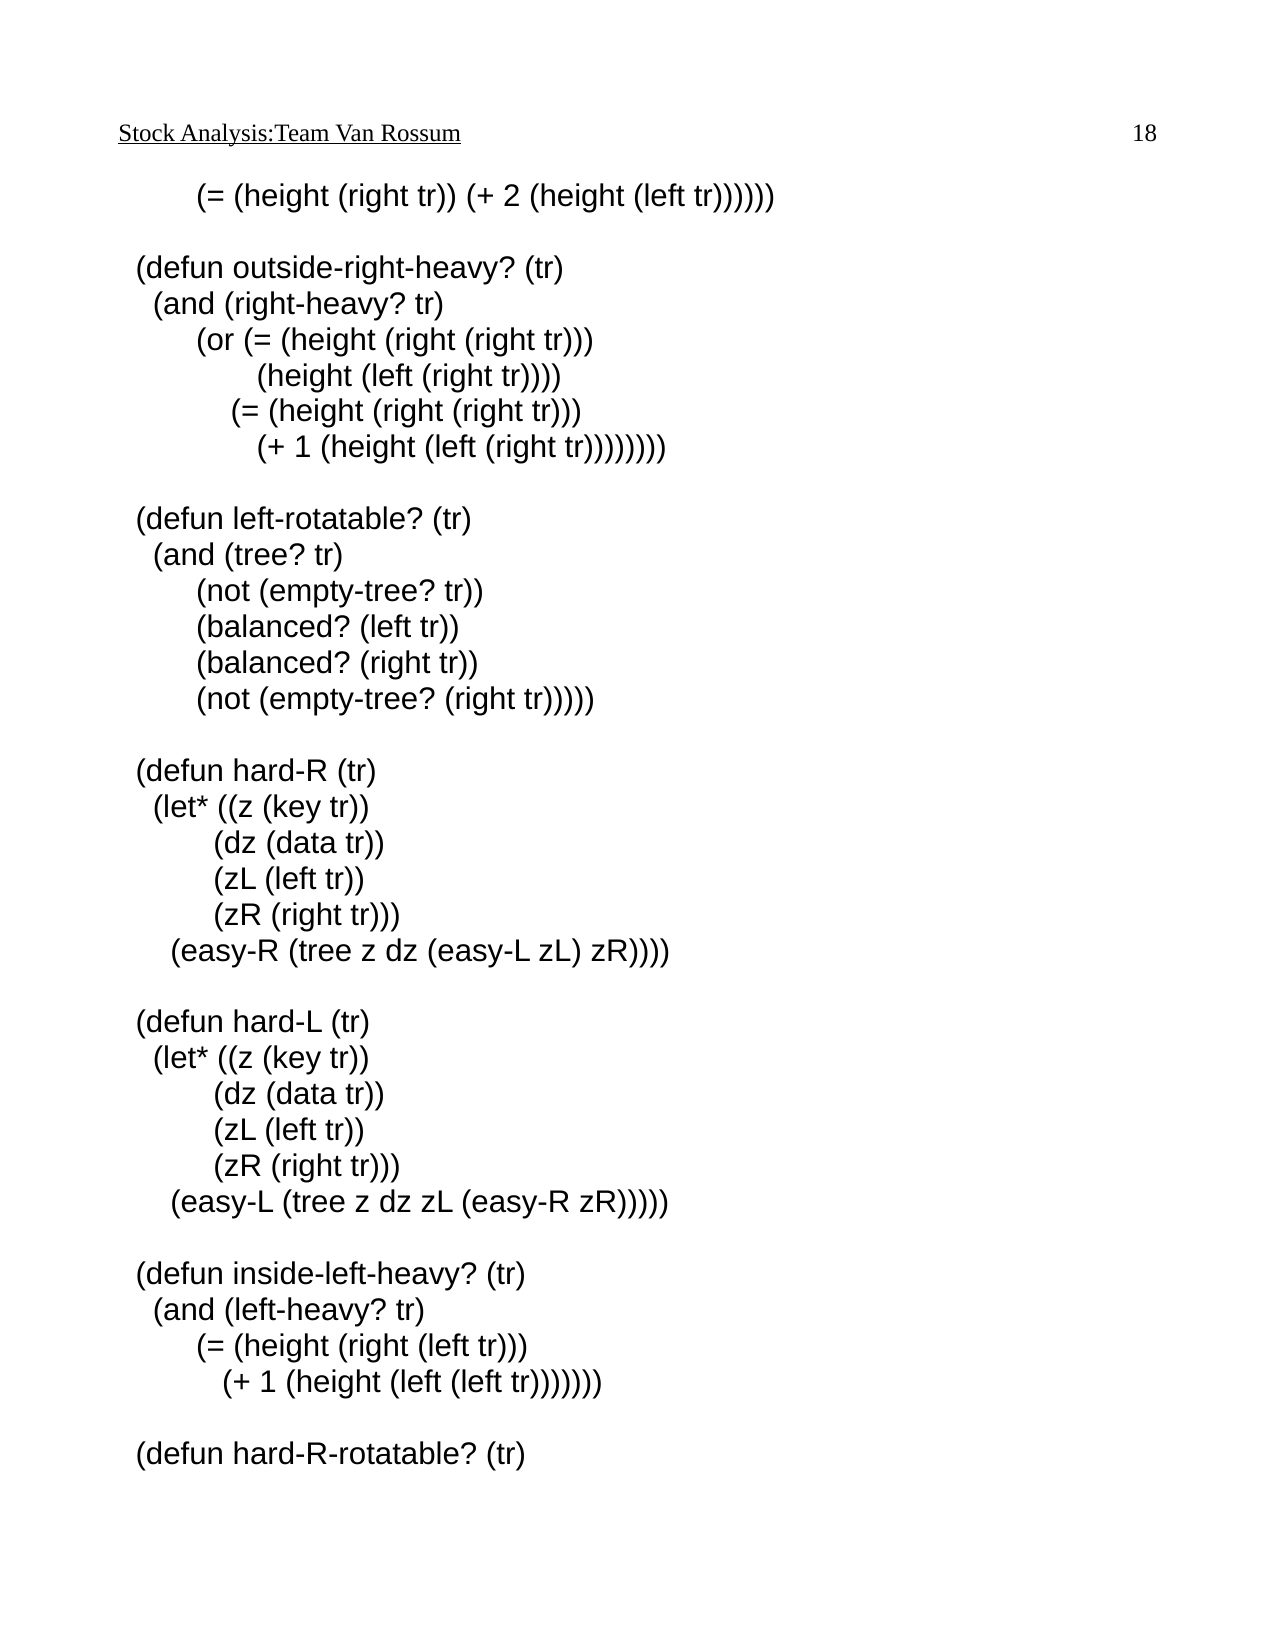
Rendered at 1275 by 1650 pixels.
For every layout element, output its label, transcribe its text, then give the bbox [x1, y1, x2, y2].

text (defun hard-R (tr) [118, 752, 1157, 788]
text (defun hard-L (tr) [118, 1003, 1157, 1039]
text (balanced? (right tr)) [118, 644, 1157, 680]
text (zR (right tr))) [118, 1147, 1157, 1183]
text (dz (data tr)) [118, 824, 1157, 860]
text (not (empty-tree? (right tr))))) [118, 680, 1157, 716]
text (dz (data tr)) [118, 1075, 1157, 1111]
text (defun outside-right-heavy? (tr) [118, 249, 1157, 285]
text (= (height (right (left tr))) [118, 1327, 1157, 1363]
text (easy-L (tree z dz zL (easy-R zR))))) [118, 1183, 1157, 1219]
text (easy-R (tree z dz (easy-L zL) zR)))) [118, 932, 1157, 967]
text (zL (left tr)) [118, 860, 1157, 896]
text (and (left-heavy? tr) [118, 1291, 1157, 1327]
text (+ 1 (height (left (left tr))))))) [118, 1363, 1157, 1399]
text (= (height (right tr)) (+ 2 (height (left tr)))))) [118, 177, 1157, 213]
text (height (left (right tr)))) [118, 357, 1157, 392]
text (defun inside-left-heavy? (tr) [118, 1255, 1157, 1291]
text (balanced? (left tr)) [118, 608, 1157, 644]
text (and (right-heavy? tr) [118, 285, 1157, 321]
text (+ 1 (height (left (right tr)))))))) [118, 428, 1157, 464]
text (defun hard-R-rotatable? (tr) [118, 1435, 1157, 1471]
text (zR (right tr))) [118, 896, 1157, 932]
text (or (= (height (right (right tr))) [118, 321, 1157, 357]
text (= (height (right (right tr))) [118, 392, 1157, 428]
text (defun left-rotatable? (tr) [118, 500, 1157, 536]
text (let* ((z (key tr)) [118, 1039, 1157, 1075]
text (zL (left tr)) [118, 1111, 1157, 1147]
text (not (empty-tree? tr)) [118, 572, 1157, 608]
text (and (tree? tr) [118, 536, 1157, 572]
text (let* ((z (key tr)) [118, 788, 1157, 824]
